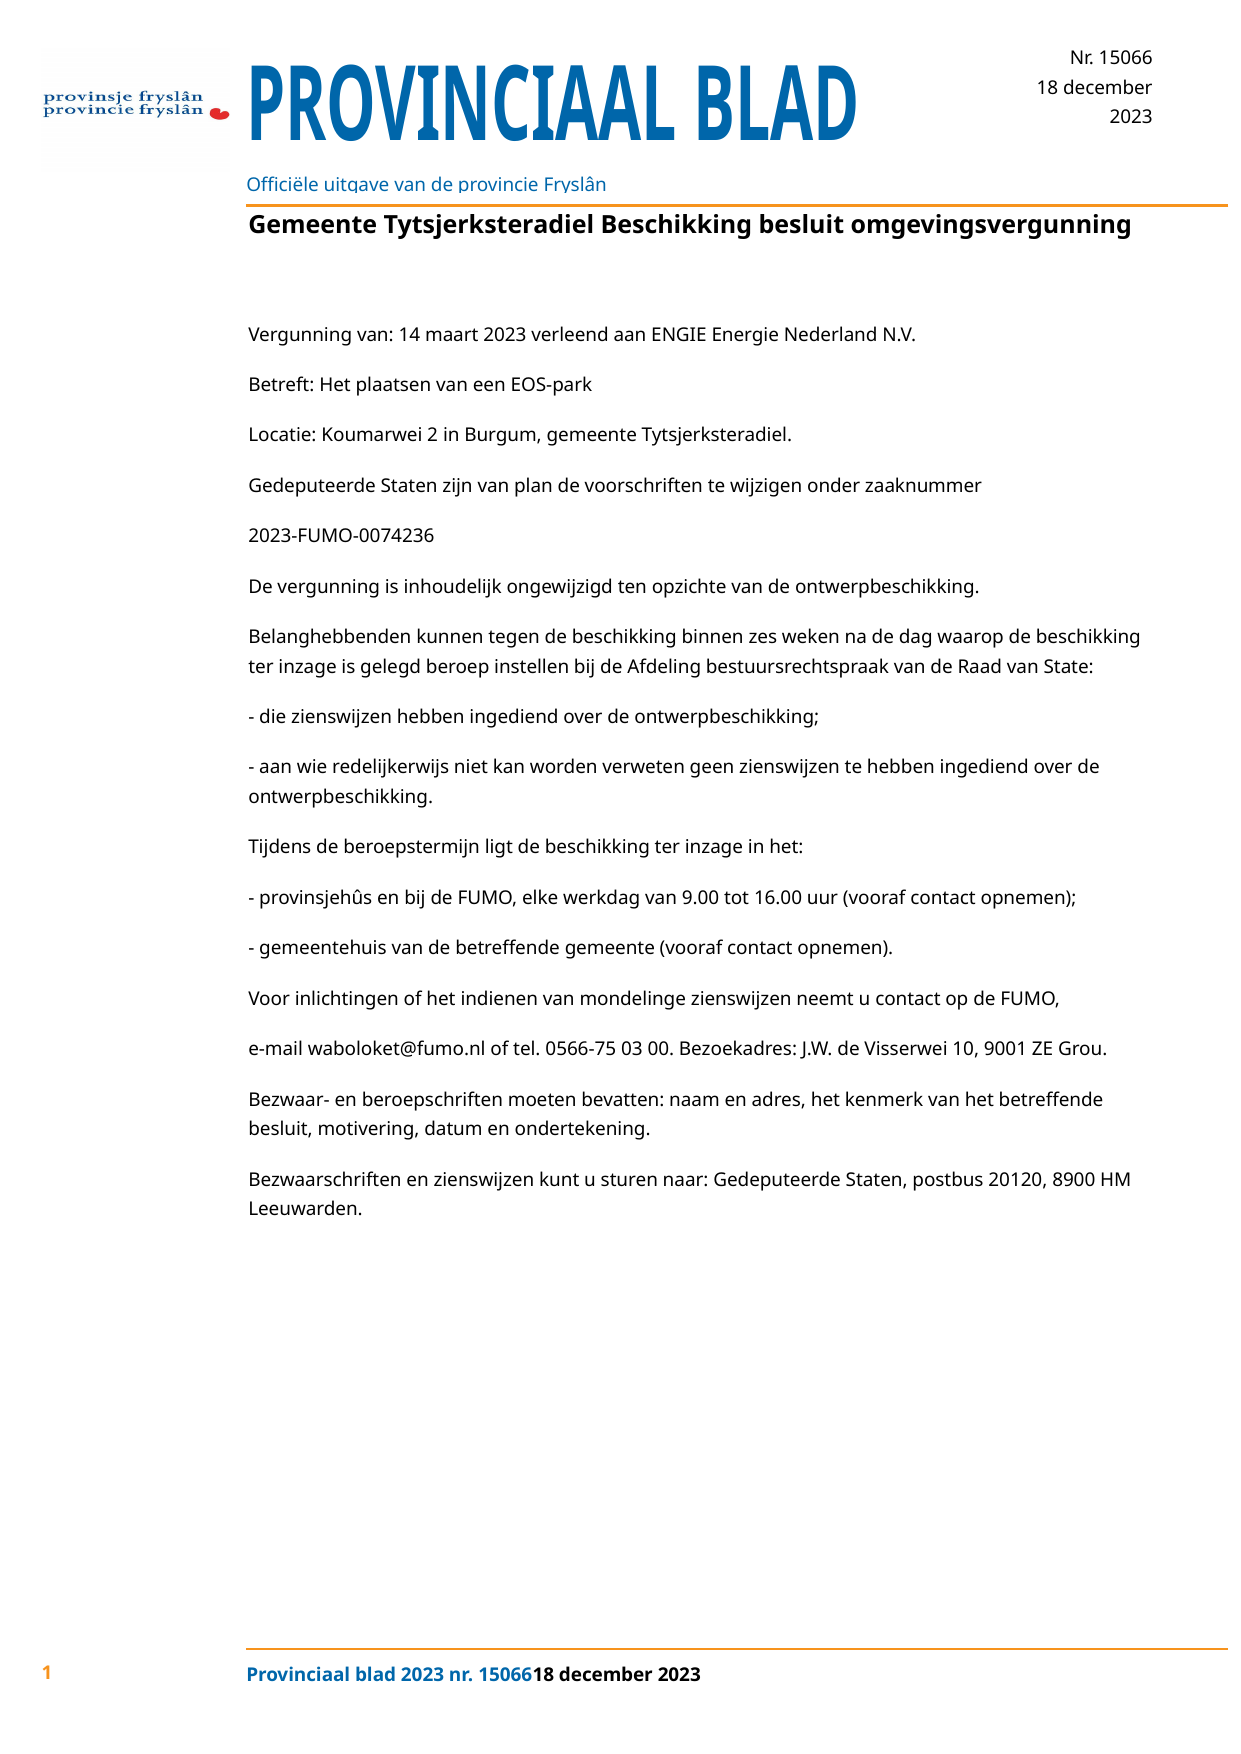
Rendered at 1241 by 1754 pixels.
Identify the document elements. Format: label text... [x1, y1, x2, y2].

text 2023-FUMO-0074236 [248, 522, 1152, 548]
text Betreft: Het plaatsen van een EOS-park [248, 371, 1152, 397]
text - provinsjehûs en bij de FUMO, elke werkdag van 9.00 tot 16.00 uur (vooraf contact opnemen); [248, 884, 1152, 910]
text - die zienswijzen hebben ingediend over de ontwerpbeschikking; [248, 703, 1152, 729]
text Locatie: Koumarwei 2 in Burgum, gemeente Tytsjerksteradiel. [248, 422, 1152, 447]
text Gedeputeerde Staten zijn van plan de voorschriften te wijzigen onder zaaknummer [248, 472, 1152, 498]
text Vergunning van: 14 maart 2023 verleend aan ENGIE Energie Nederland N.V. [248, 321, 1152, 346]
text Tijdens de beroepstermijn ligt de beschikking ter inzage in het: [248, 834, 1152, 859]
text - gemeentehuis van de betreffende gemeente (vooraf contact opnemen). [248, 934, 1152, 960]
text Bezwaarschriften en zienswijzen kunt u sturen naar: Gedeputeerde Staten, postbus 20120, 8900 HM Leeuwarden. [248, 1166, 1152, 1221]
text Belanghebbenden kunnen tegen de beschikking binnen zes weken na de dag waarop de beschikking ter inzage is gelegd beroep instellen bij de Afdeling bestuursrechtspraak van de Raad van State: [248, 623, 1152, 678]
text Voor inlichtingen of het indienen van mondelinge zienswijzen neemt u contact op de FUMO, [248, 985, 1152, 1011]
picture [41, 47, 231, 172]
text Gemeente Tytsjerksteradiel Beschikking besluit omgevingsvergunning [248, 207, 1152, 241]
text De vergunning is inhoudelijk ongewijzigd ten opzichte van de ontwerpbeschikking. [248, 573, 1152, 598]
text e-mail waboloket@fumo.nl of tel. 0566-75 03 00. Bezoekadres: J.W. de Visserwei 10, 9001 ZE Grou. [248, 1035, 1152, 1061]
text Bezwaar- en beroepschriften moeten bevatten: naam en adres, het kenmerk van het betreffende besluit, motivering, datum en ondertekening. [248, 1086, 1152, 1141]
text - aan wie redelijkerwijs niet kan worden verweten geen zienswijzen te hebben ingediend over de ontwerpbeschikking. [248, 754, 1152, 809]
